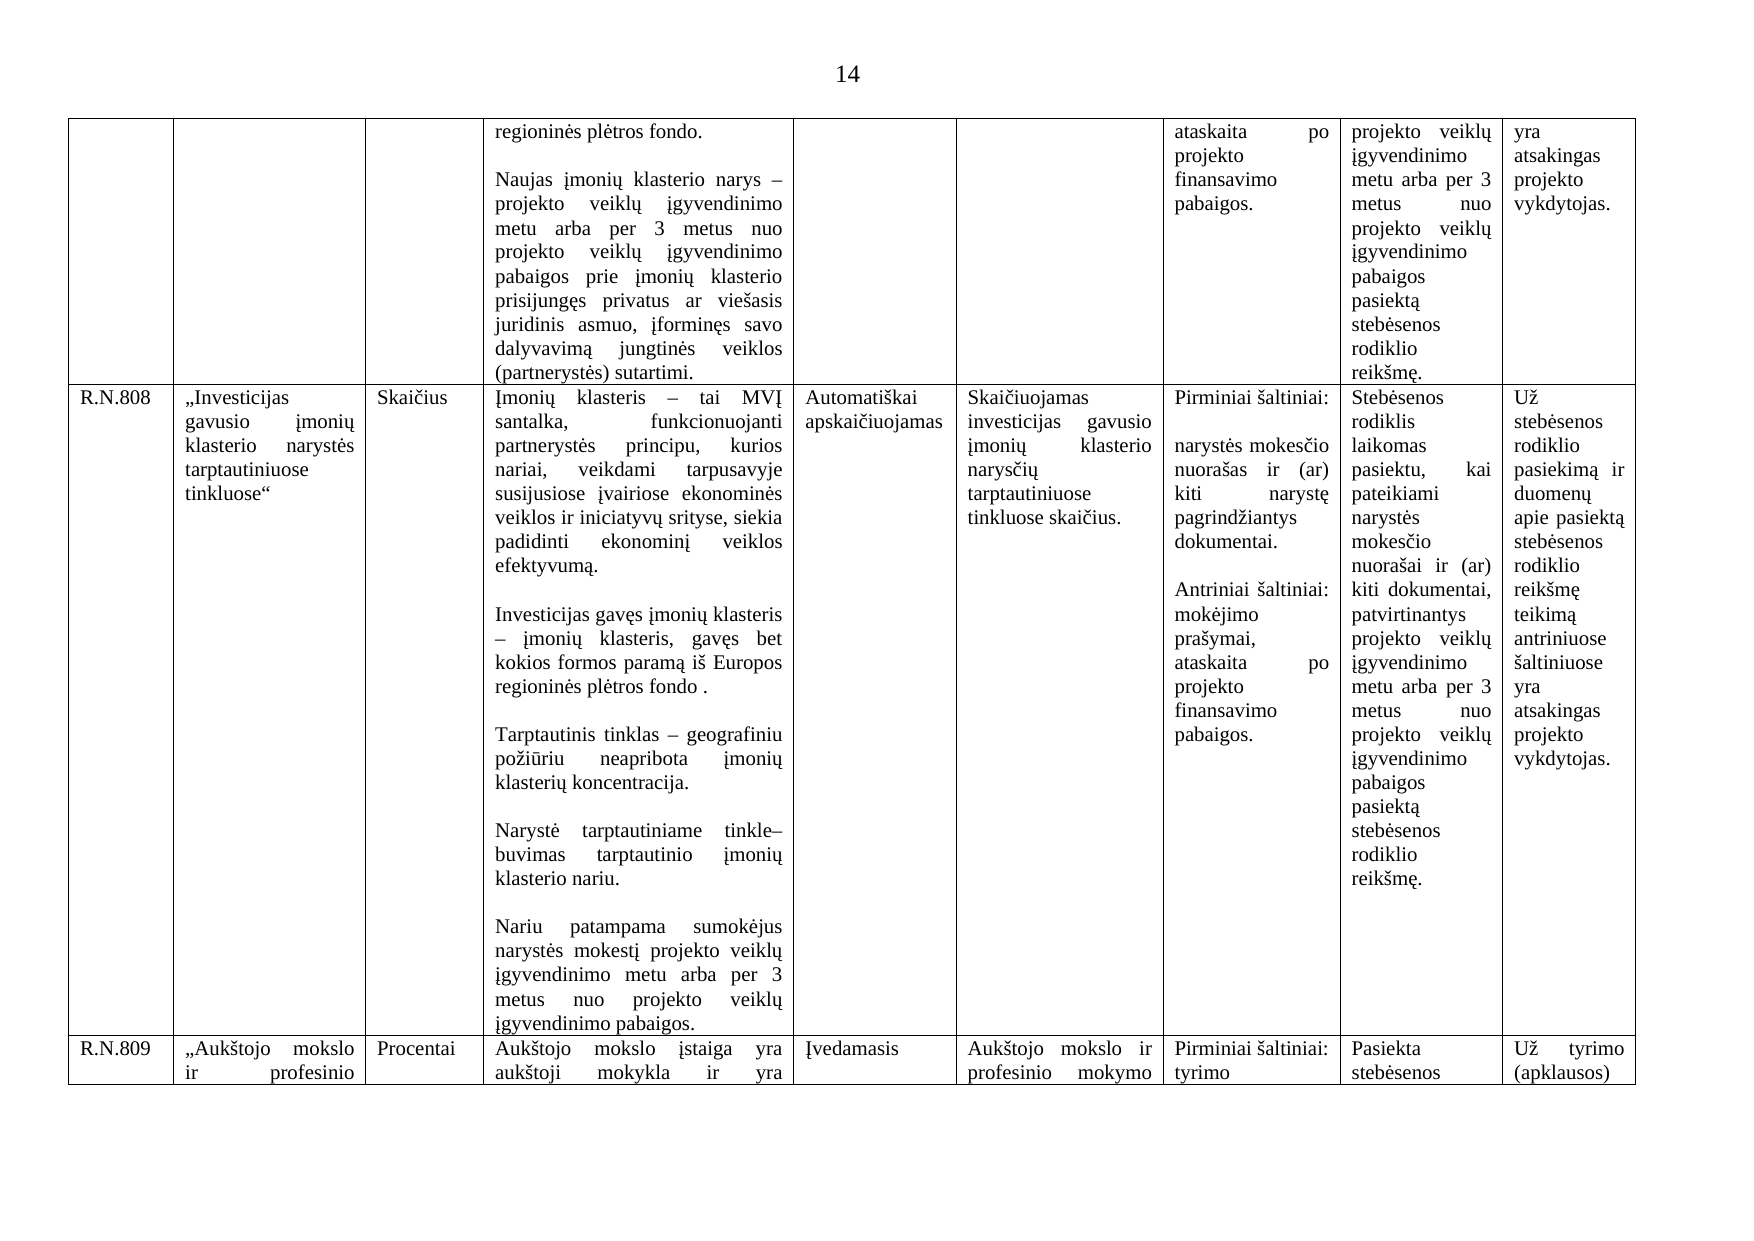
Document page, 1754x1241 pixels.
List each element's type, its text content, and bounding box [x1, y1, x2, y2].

table_cell „Aukštojo mokslo ir profesinio [174, 1036, 365, 1084]
table_cell Pasiekta stebėsenos [1341, 1036, 1502, 1084]
table_cell Įvedamasis [794, 1036, 956, 1084]
table_cell Skaičius [366, 385, 483, 1034]
table_cell yra atsakingas projekto vykdytojas. [1503, 119, 1635, 384]
table_cell [794, 119, 956, 384]
table_cell Įmonių klasteris – tai MVĮ santalka, funkcionuojanti partnerystės principu, kurios nariai, veikdami tarpusavyje susijusiose įvairiose ekonominės veiklos ir iniciatyvų srityse, siekia padidinti ekonominį veiklos efektyvumą. Investicijas gavęs įmonių klasteris – įmonių klasteris, gavęs bet kokios formos paramą iš Europos regioninės plėtros fondo . Tarptautinis tinklas – geografiniu požiūriu neapribota įmonių klasterių koncentracija. Narystė tarptautiniame tinkle– buvimas tarptautinio įmonių klasterio nariu. Nariu patampama sumokėjus narystės mokestį projekto veiklų įgyvendinimo metu arba per 3 metus nuo projekto veiklų įgyvendinimo pabaigos. [484, 385, 793, 1034]
table_cell R.N.808 [69, 385, 173, 1034]
table_cell Skaičiuojamas investicijas gavusio įmonių klasterio narysčių tarptautiniuose tinkluose skaičius. [957, 385, 1163, 1034]
table_cell Už tyrimo (apklausos) [1503, 1036, 1635, 1084]
table_cell Stebėsenos rodiklis laikomas pasiektu, kai pateikiami narystės mokesčio nuorašai ir (ar) kiti dokumentai, patvirtinantys projekto veiklų įgyvendinimo metu arba per 3 metus nuo projekto veiklų įgyvendinimo pabaigos pasiektą stebėsenos rodiklio reikšmę. [1341, 385, 1502, 1034]
table_cell regioninės plėtros fondo. Naujas įmonių klasterio narys – projekto veiklų įgyvendinimo metu arba per 3 metus nuo projekto veiklų įgyvendinimo pabaigos prie įmonių klasterio prisijungęs privatus ar viešasis juridinis asmuo, įforminęs savo dalyvavimą jungtinės veiklos (partnerystės) sutartimi. [484, 119, 793, 384]
table_cell ataskaita po projekto finansavimo pabaigos. [1164, 119, 1340, 384]
table_cell Aukštojo mokslo ir profesinio mokymo [957, 1036, 1163, 1084]
table_cell Automatiškai apskaičiuojamas [794, 385, 956, 1034]
table_cell Pirminiai šaltiniai: narystės mokesčio nuorašas ir (ar) kiti narystę pagrindžiantys dokumentai. Antriniai šaltiniai: mokėjimo prašymai, ataskaita po projekto finansavimo pabaigos. [1164, 385, 1340, 1034]
table_cell „Investicijas gavusio įmonių klasterio narystės tarptautiniuose tinkluose“ [174, 385, 365, 1034]
table_cell projekto veiklų įgyvendinimo metu arba per 3 metus nuo projekto veiklų įgyvendinimo pabaigos pasiektą stebėsenos rodiklio reikšmę. [1341, 119, 1502, 384]
table_cell Procentai [366, 1036, 483, 1084]
table_cell [366, 119, 483, 384]
table_cell Aukštojo mokslo įstaiga yra aukštoji mokykla ir yra [484, 1036, 793, 1084]
table_cell R.N.809 [69, 1036, 173, 1084]
table_cell [69, 119, 173, 384]
table_cell [174, 119, 365, 384]
table_cell Pirminiai šaltiniai: tyrimo [1164, 1036, 1340, 1084]
table_cell [957, 119, 1163, 384]
table_cell Už stebėsenos rodiklio pasiekimą ir duomenų apie pasiektą stebėsenos rodiklio reikšmę teikimą antriniuose šaltiniuose yra atsakingas projekto vykdytojas. [1503, 385, 1635, 1034]
